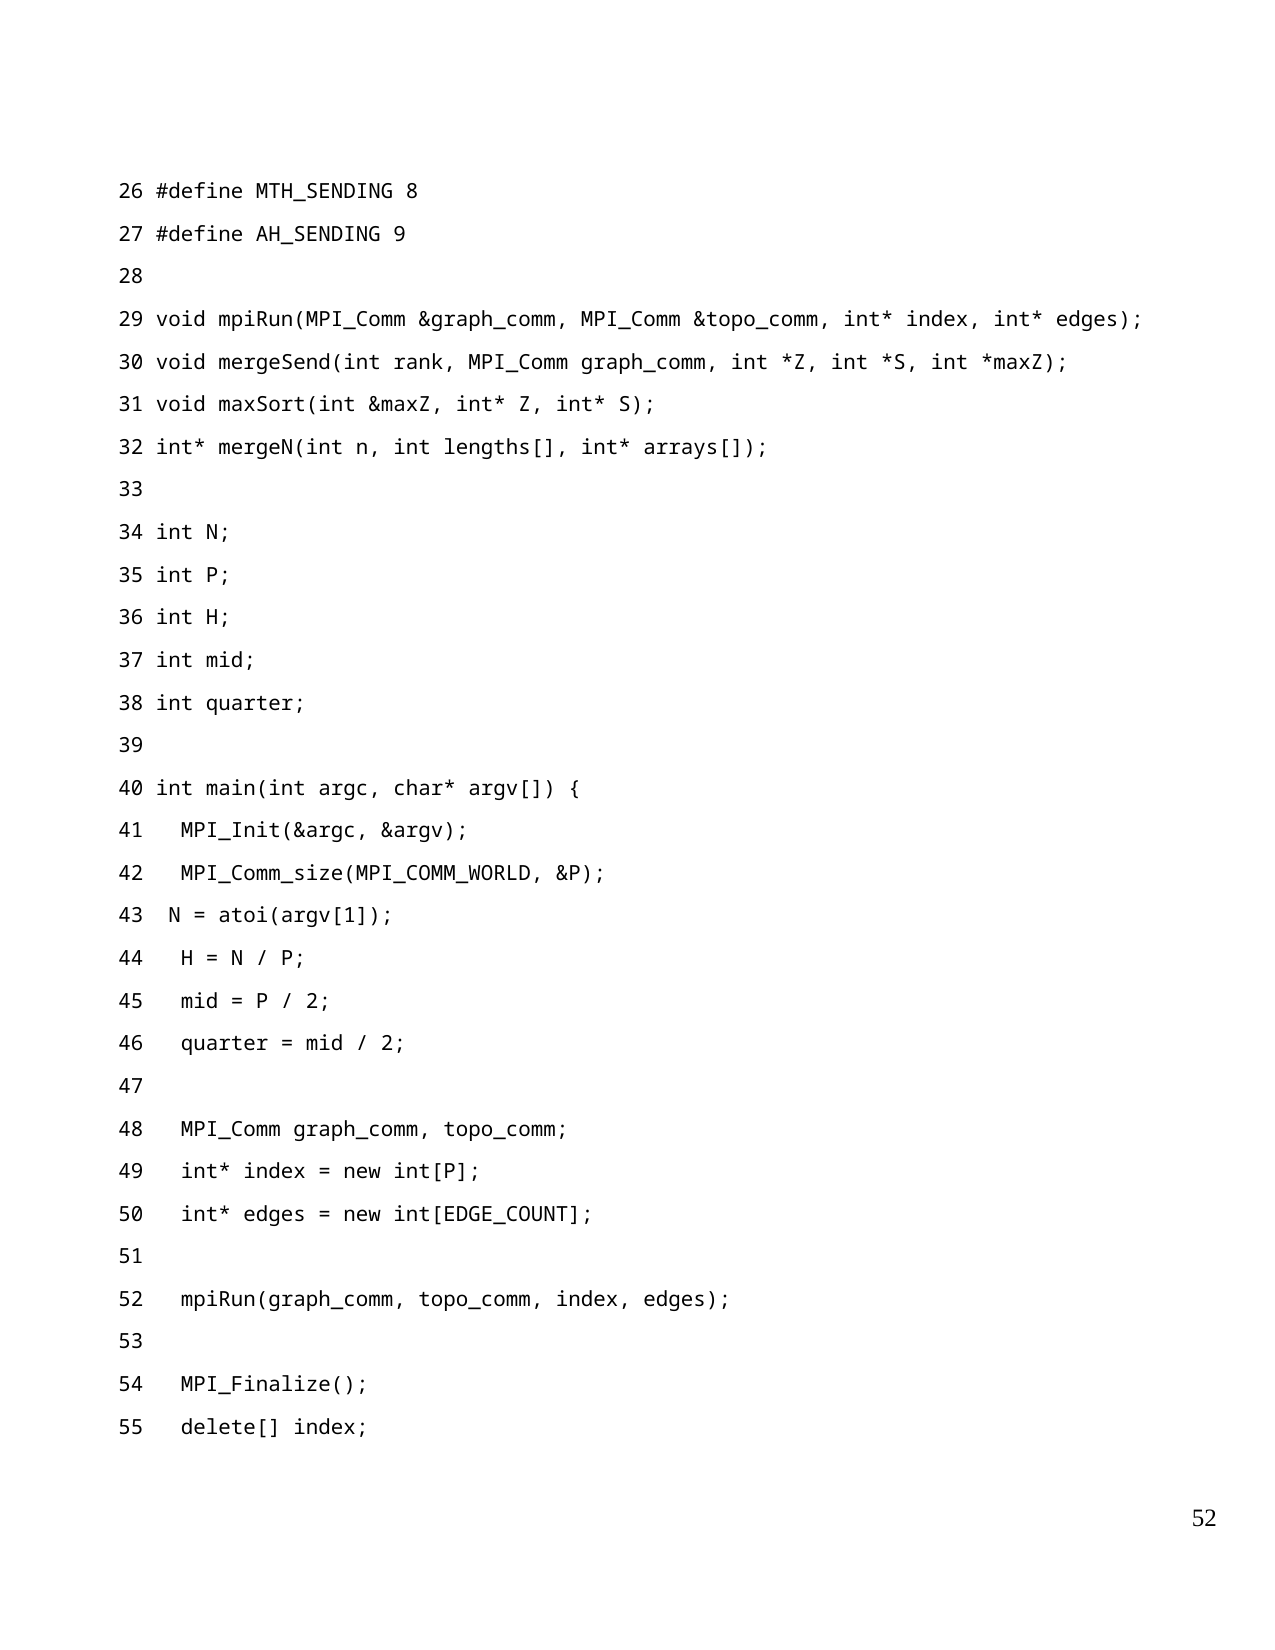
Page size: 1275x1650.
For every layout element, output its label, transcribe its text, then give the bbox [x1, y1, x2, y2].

text 42 MPI_Comm_size(MPI_COMM_WORLD, &P); [118, 858, 1216, 886]
text 31 void maxSort(int &maxZ, int* Z, int* S); [118, 389, 1216, 418]
text 47 [118, 1071, 1216, 1099]
text 36 int H; [118, 602, 1216, 631]
text 41 MPI_Init(&argc, &argv); [118, 815, 1216, 844]
text 35 int P; [118, 560, 1216, 588]
text 55 delete[] index; [118, 1412, 1216, 1440]
text 51 [118, 1241, 1216, 1270]
text 39 [118, 730, 1216, 759]
text 38 int quarter; [118, 688, 1216, 716]
text 43 N = atoi(argv[1]); [118, 901, 1216, 929]
text 45 mid = P / 2; [118, 986, 1216, 1014]
text 53 [118, 1327, 1216, 1355]
text 29 void mpiRun(MPI_Comm &graph_comm, MPI_Comm &topo_comm, int* index, int* edges); [118, 304, 1216, 333]
text 49 int* index = new int[P]; [118, 1156, 1216, 1185]
text 34 int N; [118, 517, 1216, 546]
text 44 H = N / P; [118, 943, 1216, 972]
text 28 [118, 262, 1216, 290]
text 54 MPI_Finalize(); [118, 1369, 1216, 1398]
text 50 int* edges = new int[EDGE_COUNT]; [118, 1199, 1216, 1227]
text 46 quarter = mid / 2; [118, 1028, 1216, 1057]
text 48 MPI_Comm graph_comm, topo_comm; [118, 1114, 1216, 1142]
text 37 int mid; [118, 645, 1216, 673]
text 52 mpiRun(graph_comm, topo_comm, index, edges); [118, 1284, 1216, 1312]
text 26 #define MTH_SENDING 8 [118, 176, 1216, 205]
text 30 void mergeSend(int rank, MPI_Comm graph_comm, int *Z, int *S, int *maxZ); [118, 347, 1216, 375]
text 33 [118, 474, 1216, 503]
text 27 #define AH_SENDING 9 [118, 219, 1216, 247]
text 32 int* mergeN(int n, int lengths[], int* arrays[]); [118, 432, 1216, 460]
text 40 int main(int argc, char* argv[]) { [118, 773, 1216, 801]
